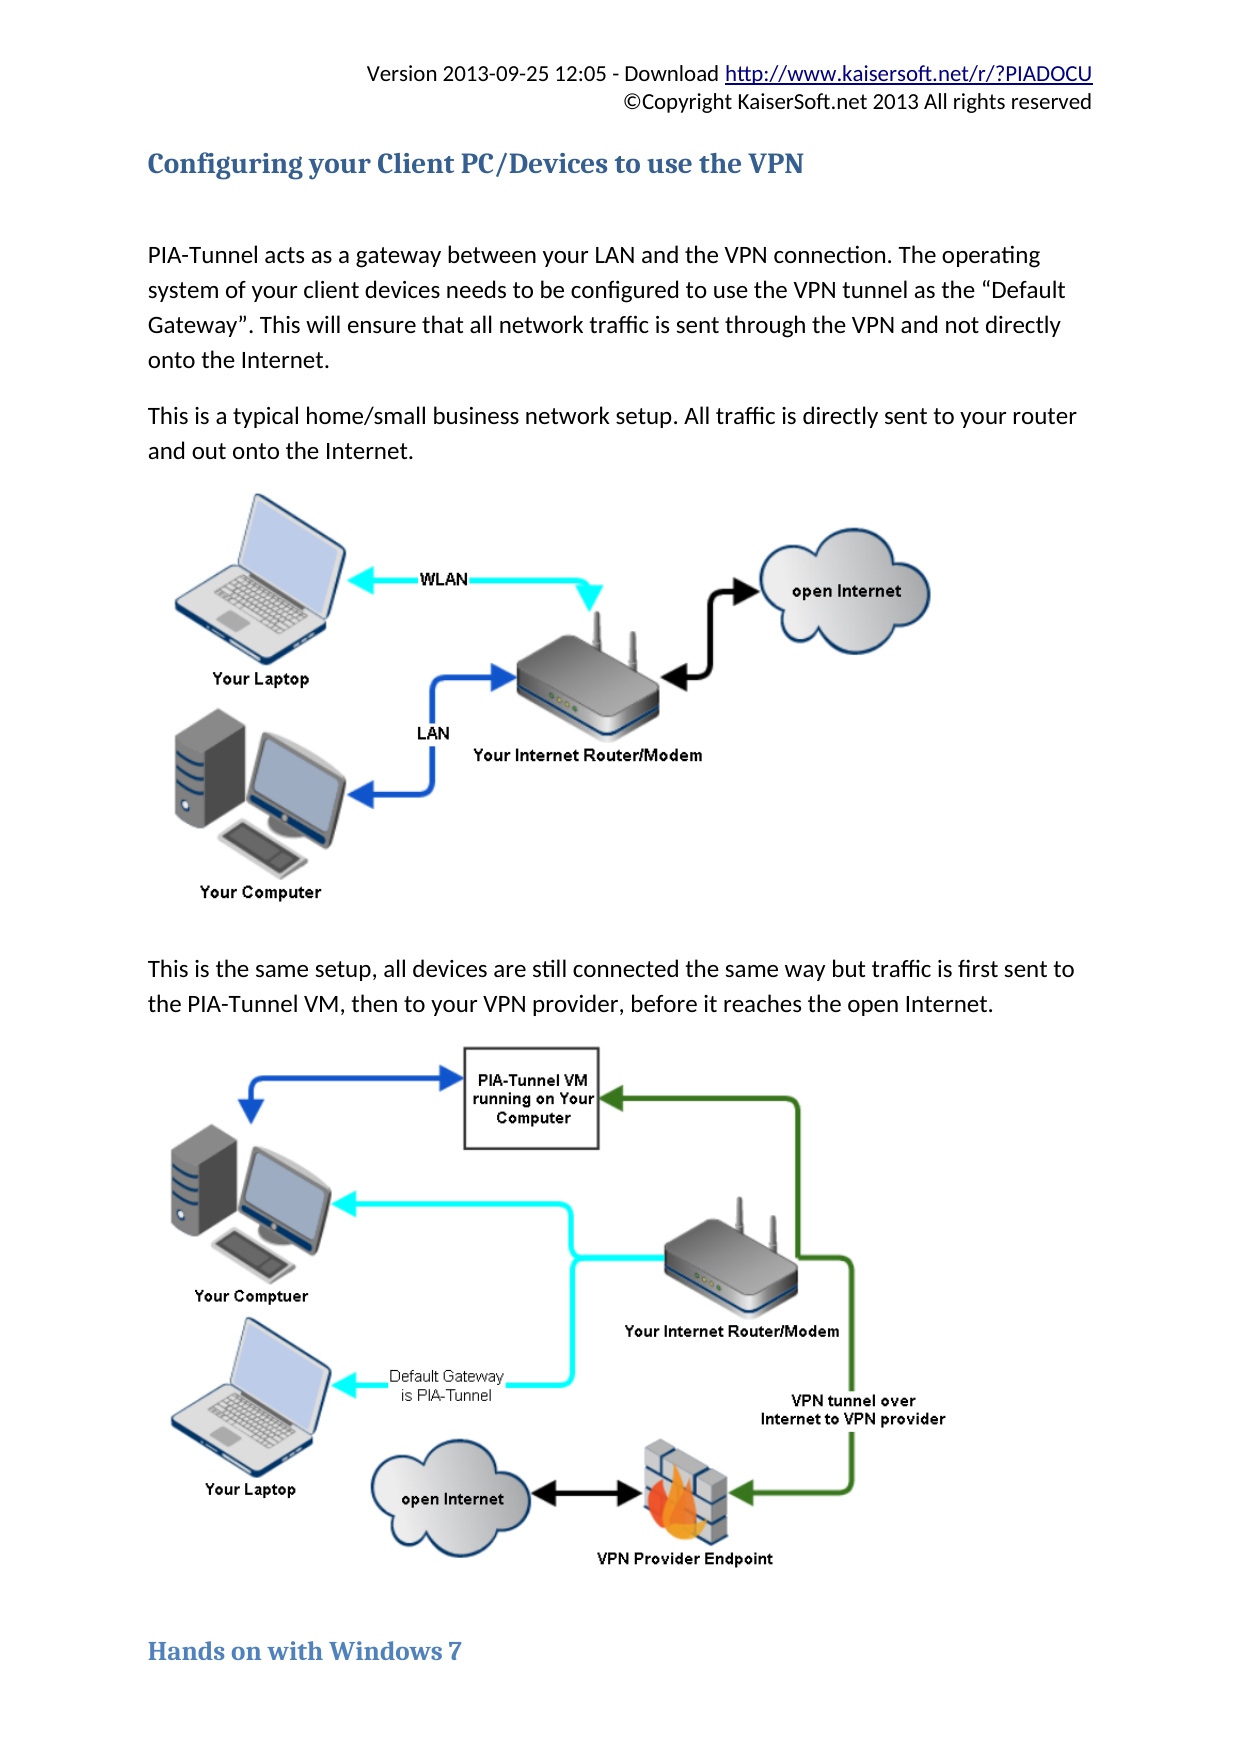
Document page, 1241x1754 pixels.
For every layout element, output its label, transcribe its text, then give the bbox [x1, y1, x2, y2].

text PIA-Tunnel acts as a gateway between your LAN and the VPN connection. The operating system of your client devices needs to be configured to use the VPN tunnel as the “Default Gateway”. This will ensure that all network traffic is sent through the VPN and not directly onto the Internet. [148, 239, 1093, 375]
subtitle Hands on with Windows 7 [148, 1636, 1093, 1668]
subtitle Configuring your Client PC/Devices to use the VPN [148, 148, 1093, 181]
text This is a typical home/small business network setup. All traffic is directly sent to your router and out onto the Internet. [148, 400, 1093, 928]
text This is the same setup, all devices are still connected the same way but traffic is first sent to the PIA-Tunnel VM, then to your VPN provider, before it reaches the open Internet. [148, 953, 1093, 1591]
